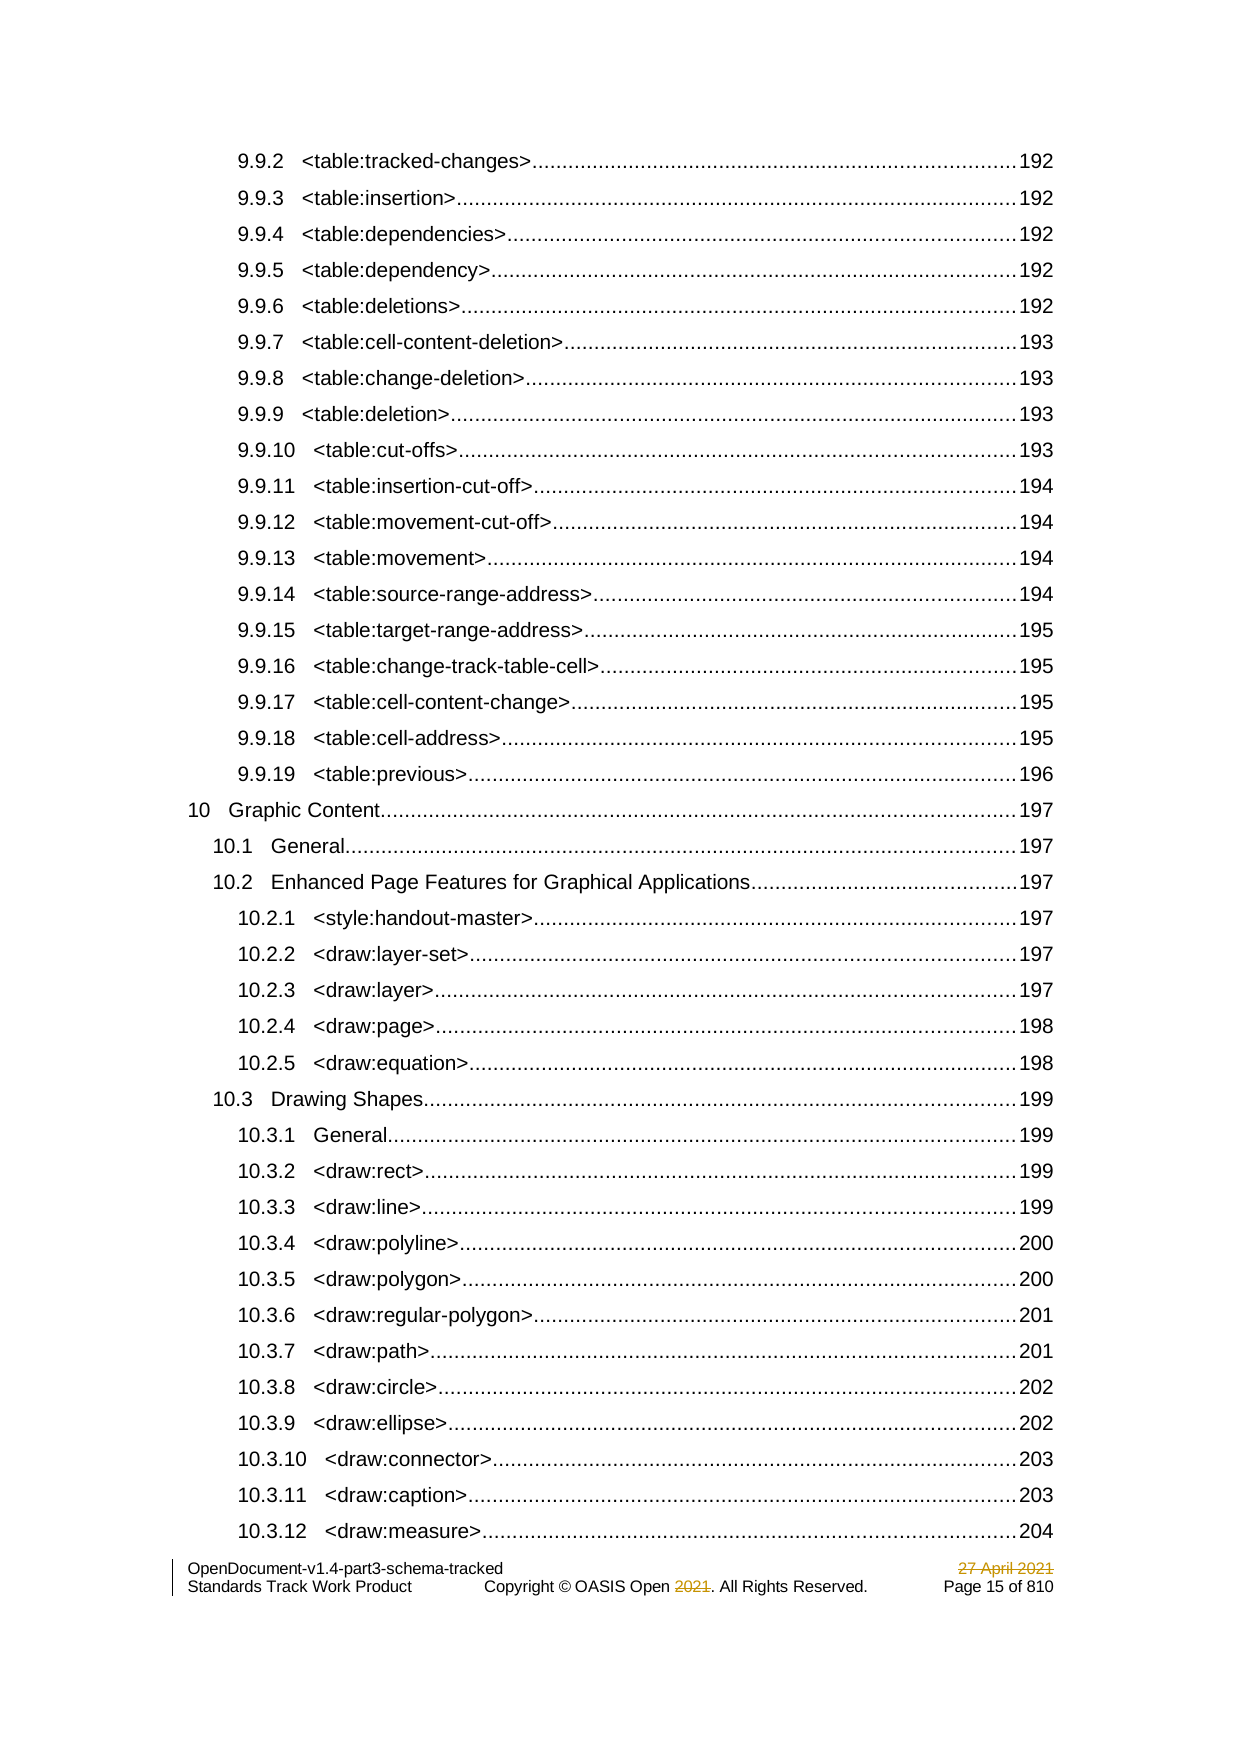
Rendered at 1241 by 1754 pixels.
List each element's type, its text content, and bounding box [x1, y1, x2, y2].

text 10.3.12 <draw:measure> 204 [237, 1519, 1053, 1543]
text 10.2.5 <draw:equation> 198 [237, 1051, 1053, 1074]
text 9.9.3 <table:insertion> 192 [237, 186, 1053, 209]
text 10 Graphic Content 197 [187, 799, 1053, 822]
text 9.9.10 <table:cut-offs> 193 [237, 438, 1053, 462]
text 10.2.1 <style:handout-master> 197 [237, 907, 1053, 930]
text 10.3.2 <draw:rect> 199 [237, 1159, 1053, 1183]
text 9.9.17 <table:cell-content-change> 195 [237, 691, 1053, 714]
text 9.9.4 <table:dependencies> 192 [237, 222, 1053, 246]
text 10.3.9 <draw:ellipse> 202 [237, 1411, 1053, 1435]
text 9.9.13 <table:movement> 194 [237, 546, 1053, 570]
text 9.9.16 <table:change-track-table-cell> 195 [237, 654, 1053, 678]
text 10.3.5 <draw:polygon> 200 [237, 1267, 1053, 1291]
text 9.9.14 <table:source-range-address> 194 [237, 582, 1053, 606]
text 9.9.11 <table:insertion-cut-off> 194 [237, 474, 1053, 498]
text 10.1 General 197 [212, 835, 1053, 858]
text 10.3.7 <draw:path> 201 [237, 1339, 1053, 1363]
text 10.3 Drawing Shapes 199 [212, 1087, 1053, 1111]
text 9.9.9 <table:deletion> 193 [237, 402, 1053, 426]
text 9.9.6 <table:deletions> 192 [237, 294, 1053, 318]
text 9.9.15 <table:target-range-address> 195 [237, 618, 1053, 642]
text 9.9.19 <table:previous> 196 [237, 763, 1053, 786]
text 9.9.18 <table:cell-address> 195 [237, 727, 1053, 750]
text 9.9.12 <table:movement-cut-off> 194 [237, 510, 1053, 534]
text 10.2.2 <draw:layer-set> 197 [237, 943, 1053, 966]
text 9.9.8 <table:change-deletion> 193 [237, 366, 1053, 390]
text 10.3.11 <draw:caption> 203 [237, 1483, 1053, 1507]
text 9.9.2 <table:tracked-changes> 192 [237, 150, 1053, 173]
text 10.3.3 <draw:line> 199 [237, 1195, 1053, 1219]
text 9.9.7 <table:cell-content-deletion> 193 [237, 330, 1053, 354]
text 9.9.5 <table:dependency> 192 [237, 258, 1053, 282]
text 10.2.3 <draw:layer> 197 [237, 979, 1053, 1002]
text 10.2 Enhanced Page Features for Graphical Applications 197 [212, 871, 1053, 894]
text 10.3.4 <draw:polyline> 200 [237, 1231, 1053, 1255]
text 10.3.8 <draw:circle> 202 [237, 1375, 1053, 1399]
text 10.3.1 General 199 [237, 1123, 1053, 1147]
text 10.3.10 <draw:connector> 203 [237, 1447, 1053, 1471]
text 10.3.6 <draw:regular-polygon> 201 [237, 1303, 1053, 1327]
text 10.2.4 <draw:page> 198 [237, 1015, 1053, 1038]
